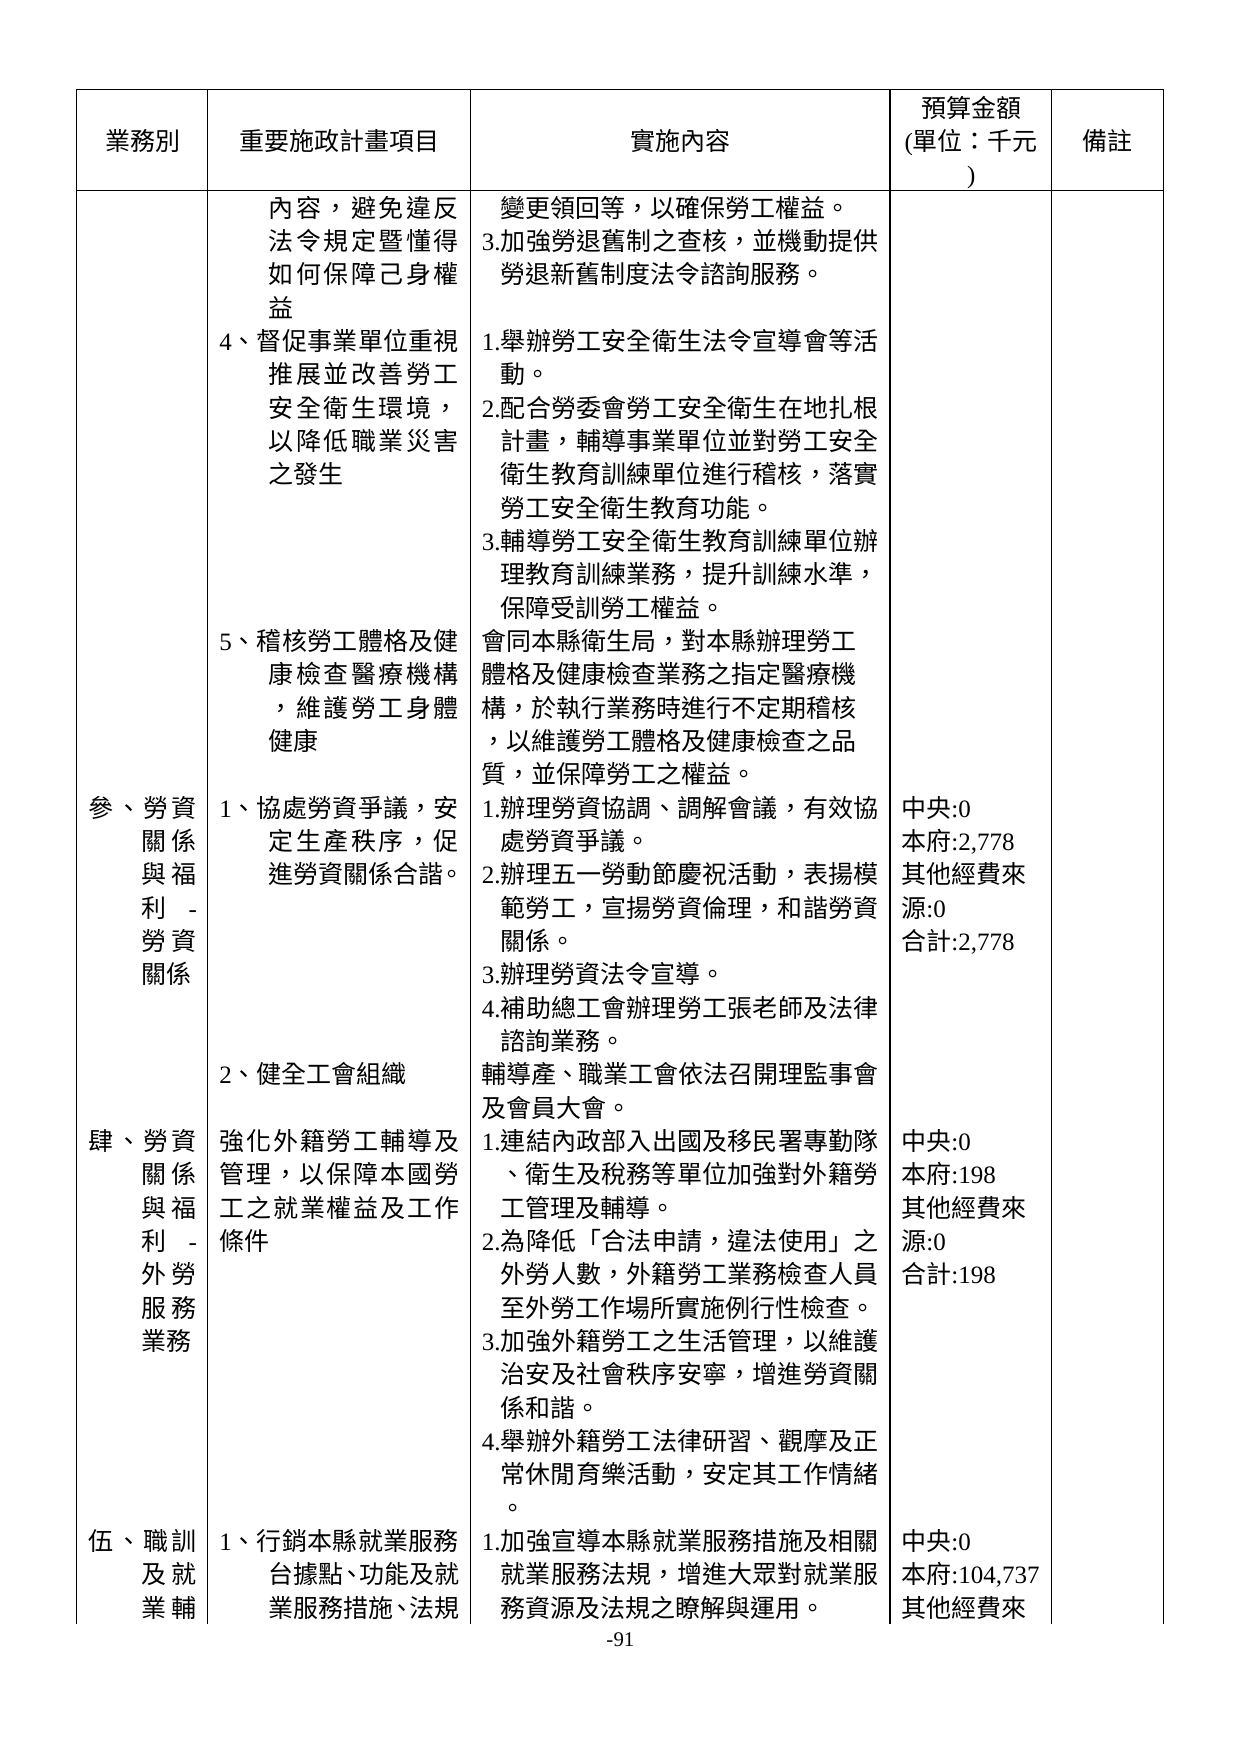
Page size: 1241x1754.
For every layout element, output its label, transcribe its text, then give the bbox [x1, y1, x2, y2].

table_cell [1052, 191, 1163, 324]
table_cell 伍、職訓及就業輔 [77, 1524, 207, 1624]
table_cell 1.加強宣導本縣就業服務措施及相關就業服務法規，增進大眾對就業服務資源及法規之瞭解與運用。 [471, 1524, 889, 1624]
table_cell 會同本縣衛生局，對本縣辦理勞工體格及健康檢查業務之指定醫療機構，於執行業務時進行不定期稽核，以維護勞工體格及健康檢查之品質，並保障勞工之權益。 [471, 624, 889, 790]
table_cell 督促事業單位重視推展並改善勞工安全衛生環境，以降低職業災害之發生 [208, 324, 470, 624]
table_cell 中央:0 本府:198 其他經費來源:0 合計:198 [891, 1124, 1051, 1524]
table_header 備註 [1052, 90, 1163, 190]
table_cell [1052, 1124, 1163, 1524]
table_cell 變更領回等，以確保勞工權益。 3.加強勞退舊制之查核，並機動提供勞退新舊制度法令諮詢服務。 [471, 191, 889, 324]
table_cell [1052, 624, 1163, 790]
table_cell 1.舉辦勞工安全衛生法令宣導會等活動。 2.配合勞委會勞工安全衛生在地扎根計畫，輔導事業單位並對勞工安全衛生教育訓練單位進行稽核，落實勞工安全衛生教育功能。 3.輔導勞工安全衛生教育訓練單位辦理教育訓練業務，提升訓練水準，保障受訓勞工權益。 [471, 324, 889, 624]
table_cell 強化外籍勞工輔導及管理，以保障本國勞工之就業權益及工作條件 [208, 1124, 470, 1524]
table_header 業務別 [77, 90, 207, 190]
table_cell [1052, 790, 1163, 1057]
table_cell [891, 324, 1051, 624]
table_cell 輔導產、職業工會依法召開理監事會及會員大會。 [471, 1057, 889, 1124]
table_cell [77, 624, 207, 790]
table_cell 1.連結內政部入出國及移民署專勤隊、衛生及稅務等單位加強對外籍勞工管理及輔導。 2.為降低「合法申請，違法使用」之外勞人數，外籍勞工業務檢查人員至外勞工作場所實施例行性檢查。 3.加強外籍勞工之生活管理，以維護治安及社會秩序安寧，增進勞資關係和諧。 4.舉辦外籍勞工法律研習、觀摩及正常休閒育樂活動，安定其工作情緒。 [471, 1124, 889, 1524]
table_cell [891, 624, 1051, 790]
table_cell [1052, 1057, 1163, 1124]
table_cell 中央:0 本府:104,737 其他經費來 [891, 1524, 1051, 1624]
table_cell 行銷本縣就業服務台據點、功能及就業服務措施、法規 [208, 1524, 470, 1624]
table_cell [1052, 1524, 1163, 1624]
table_cell 稽核勞工體格及健康檢查醫療機構，維護勞工身體健康 [208, 624, 470, 790]
table_cell [77, 1057, 207, 1124]
table_cell 中央:0 本府:2,778 其他經費來源:0 合計:2,778 [891, 790, 1051, 1057]
table_cell 健全工會組織 [208, 1057, 470, 1124]
table_cell 1.辦理勞資協調、調解會議，有效協處勞資爭議。 2.辦理五一勞動節慶祝活動，表揚模範勞工，宣揚勞資倫理，和諧勞資關係。 3.辦理勞資法令宣導。 4.補助總工會辦理勞工張老師及法律諮詢業務。 [471, 790, 889, 1057]
table_cell [1052, 324, 1163, 624]
table_cell 肆、勞資關係與福利-外勞服務業務 [77, 1124, 207, 1524]
table_cell [77, 324, 207, 624]
table_cell [77, 191, 207, 324]
table_header 預算金額 (單位：千元) [891, 90, 1051, 190]
table_cell 協處勞資爭議，安定生產秩序，促進勞資關係合諧。 [208, 790, 470, 1057]
table_cell [891, 191, 1051, 324]
table_cell 參、勞資關係與福利-勞資關係 [77, 790, 207, 1057]
table_cell 內容，避免違反法令規定暨懂得如何保障己身權益 [208, 191, 470, 324]
table_cell [891, 1057, 1051, 1124]
table_header 實施內容 [471, 90, 889, 190]
table_header 重要施政計畫項目 [208, 90, 470, 190]
